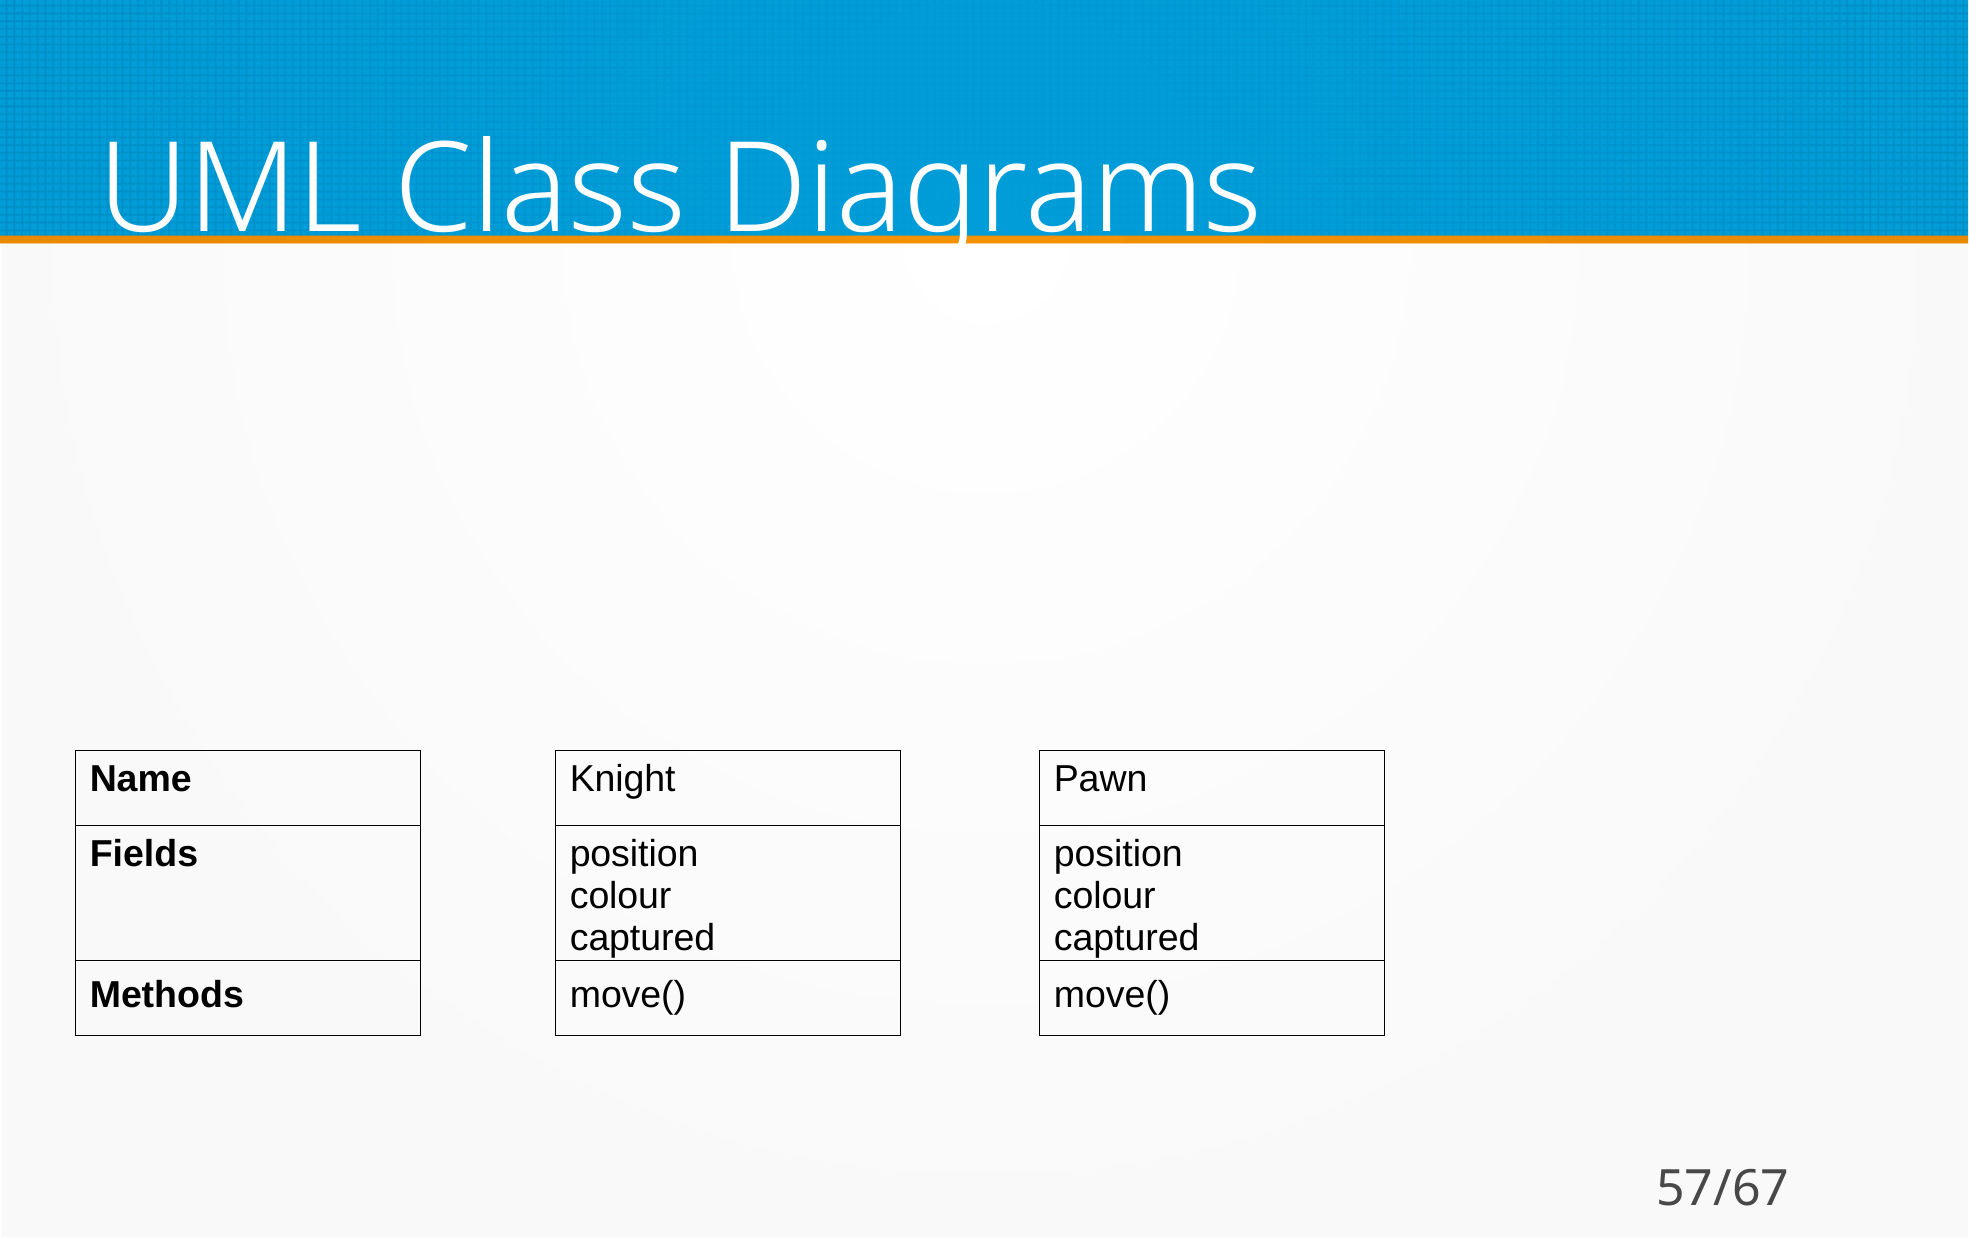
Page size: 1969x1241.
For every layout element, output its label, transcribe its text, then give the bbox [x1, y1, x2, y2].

picture [0, 236, 1969, 1241]
text_box move() [555, 965, 901, 1023]
text_box move() [1039, 965, 1385, 1023]
text_box Pawn [1039, 750, 1385, 807]
text_box Knight [555, 750, 901, 807]
text_box Name [75, 750, 421, 807]
title UML Class Diagrams [98, 49, 1870, 257]
text_box position colour captured [555, 825, 901, 965]
text_box position colour captured [1039, 825, 1385, 965]
text_box Methods [75, 965, 421, 1023]
text_box Fields [75, 825, 421, 882]
